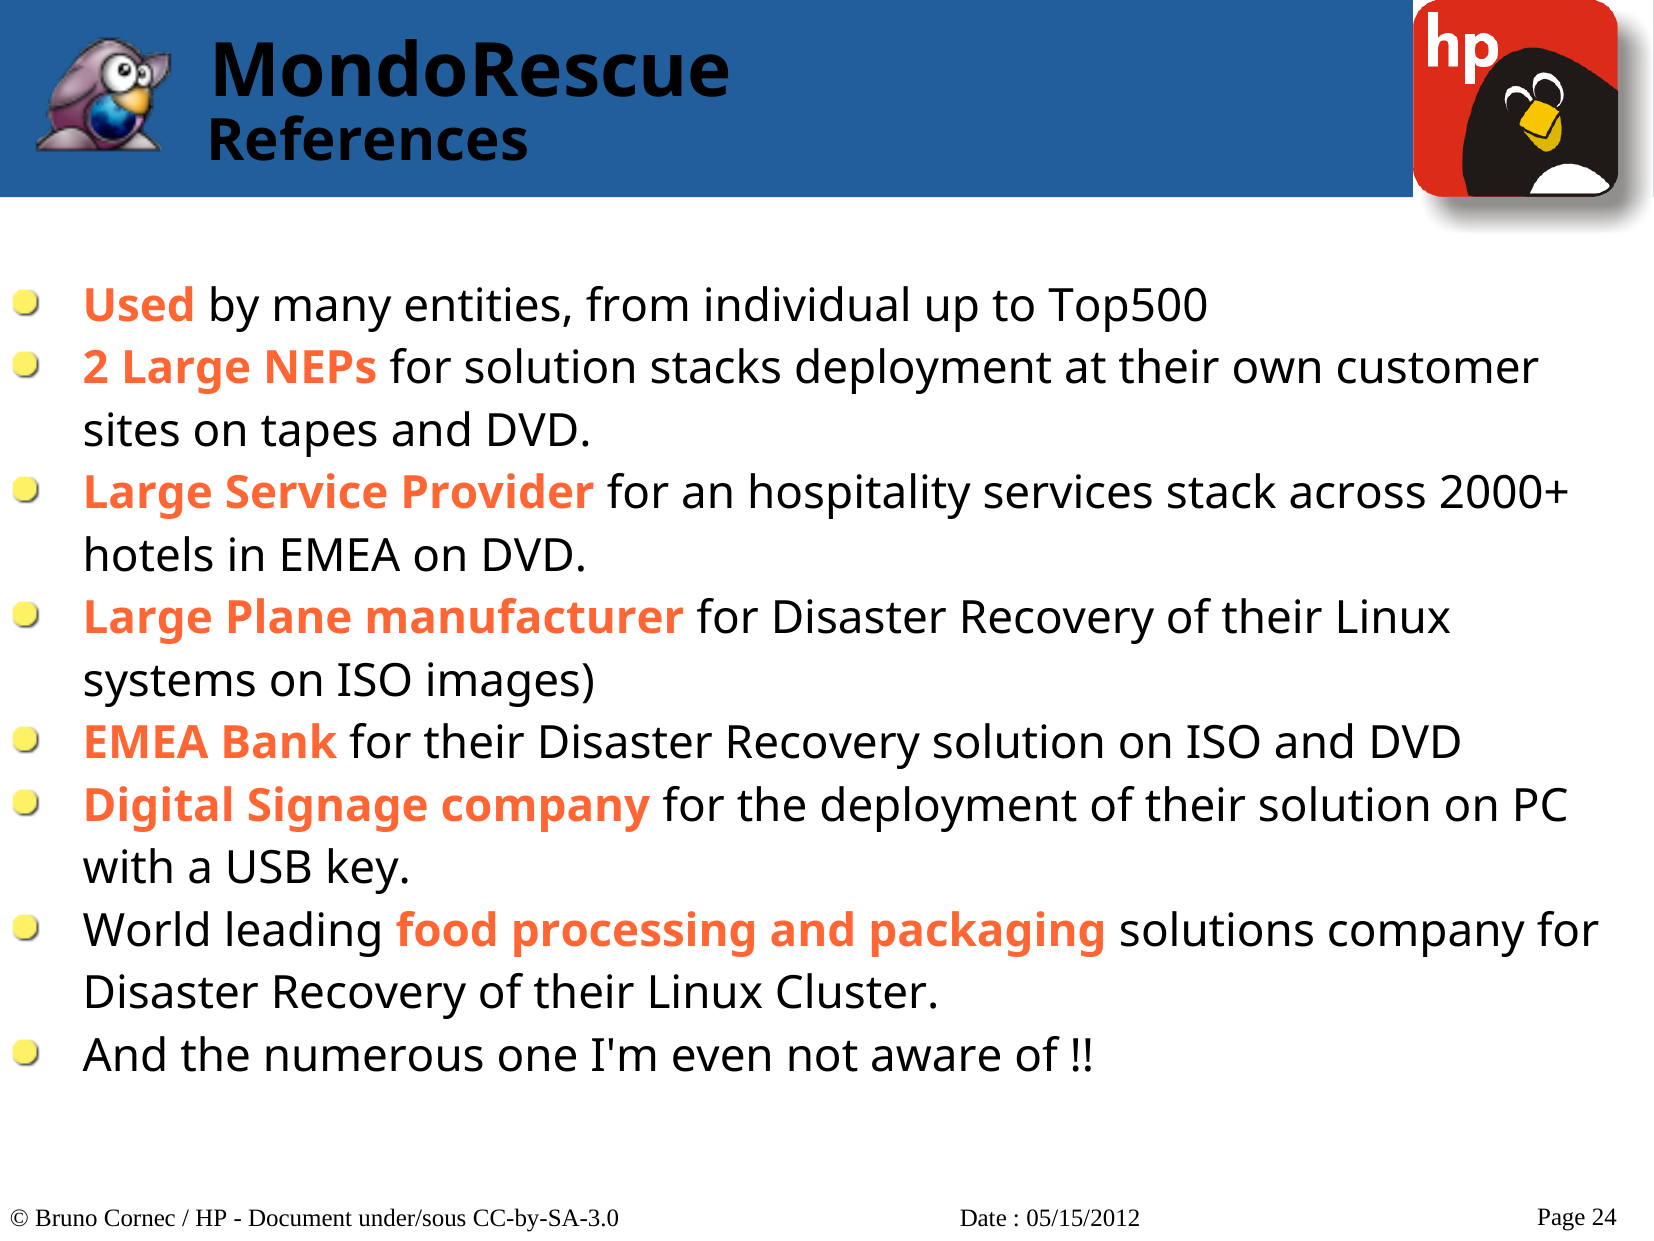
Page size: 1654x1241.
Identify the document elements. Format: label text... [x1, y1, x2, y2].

picture [1413, 0, 1654, 235]
title References [206, 59, 1121, 221]
picture [0, 0, 211, 199]
text_box Used by many entities, from individual up to Top500 2 Large NEPs for solution stacks deployment at their own customer sites on tapes and DVD. Large Service Provider for an hospitality services stack across 2000+ hotels in EMEA on DVD. Large Plane manufacturer for Disaster Recovery of their Linux systems on ISO images) EMEA Bank for their Disaster Recovery solution on ISO and DVD Digital Signage company for the deployment of their solution on PC with a USB key. World leading food processing and packaging solutions company for Disaster Recovery of their Linux Cluster. And the numerous one I'm even not aware of !! [0, 271, 1637, 1158]
